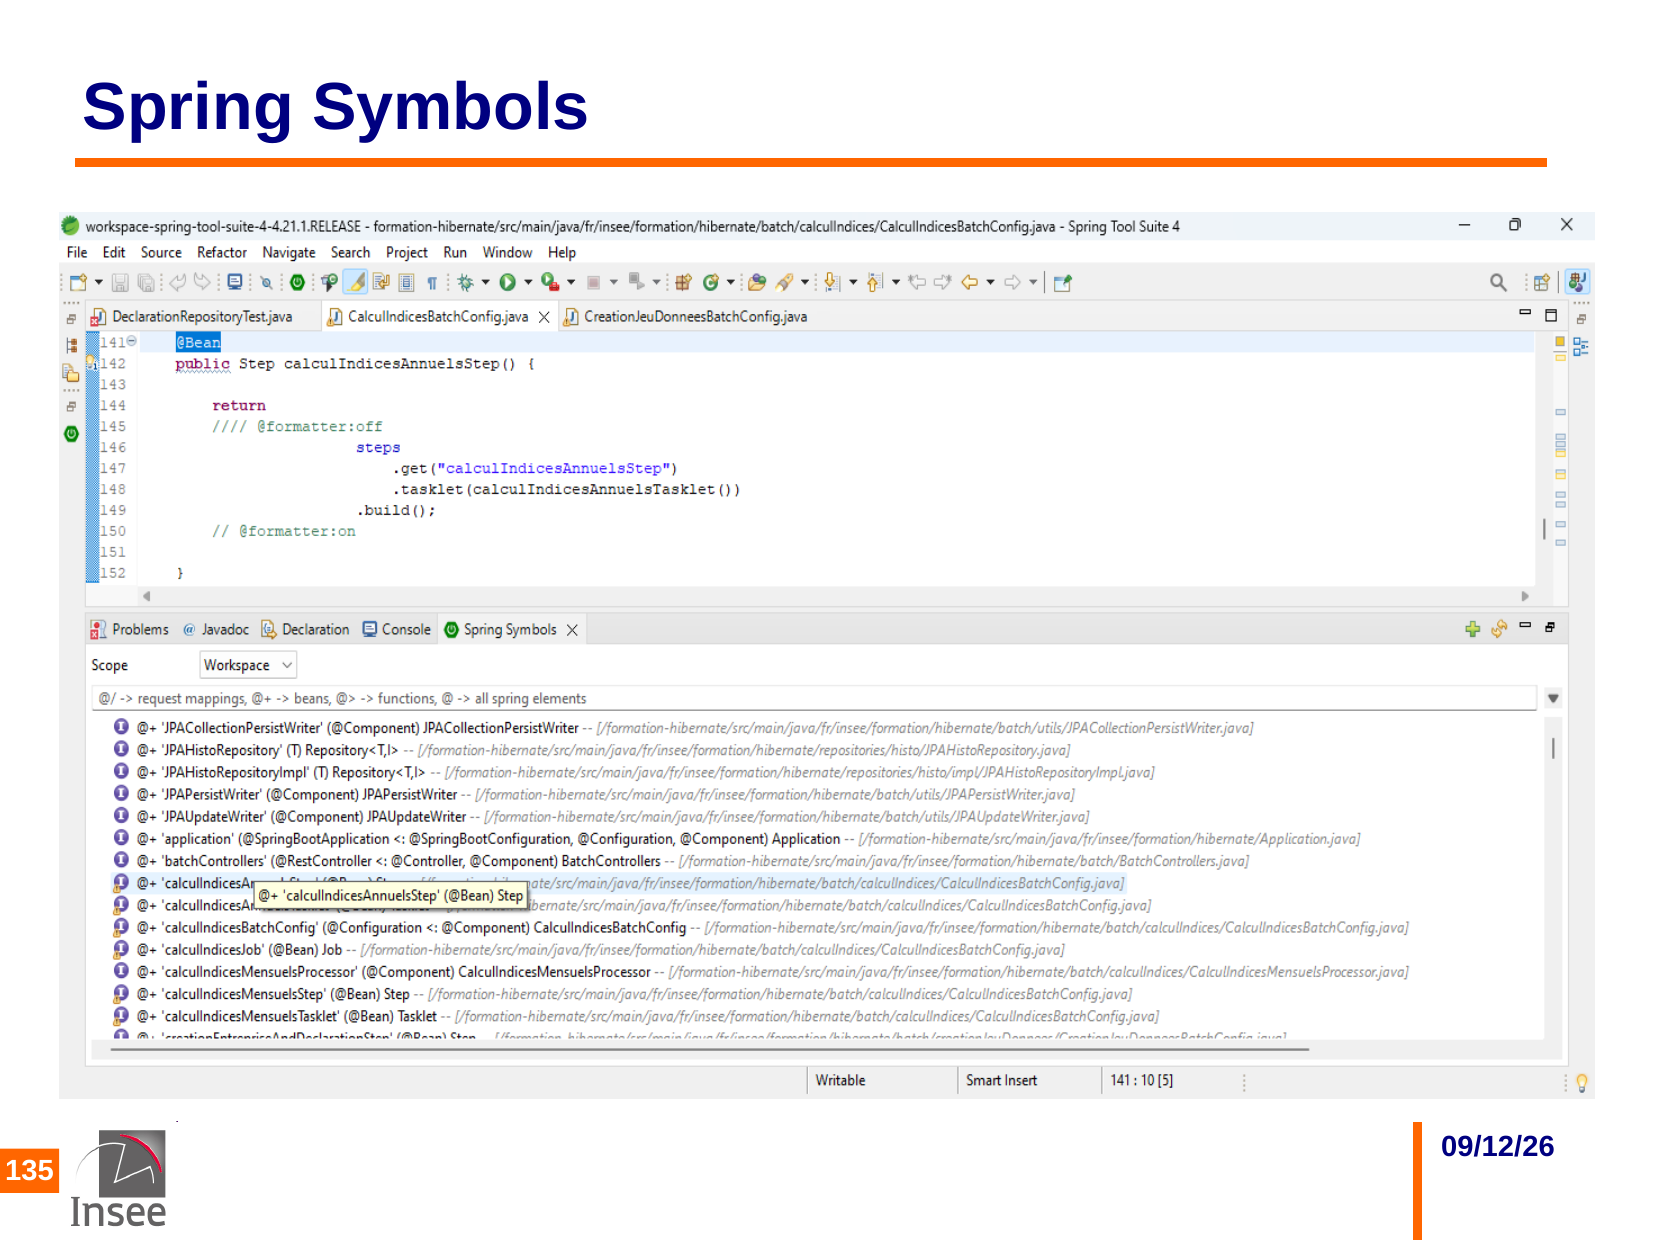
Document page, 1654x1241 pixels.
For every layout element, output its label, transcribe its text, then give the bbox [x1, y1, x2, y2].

picture [62, 1121, 178, 1241]
picture [59, 212, 1595, 1099]
title Spring Symbols [82, 49, 1619, 163]
